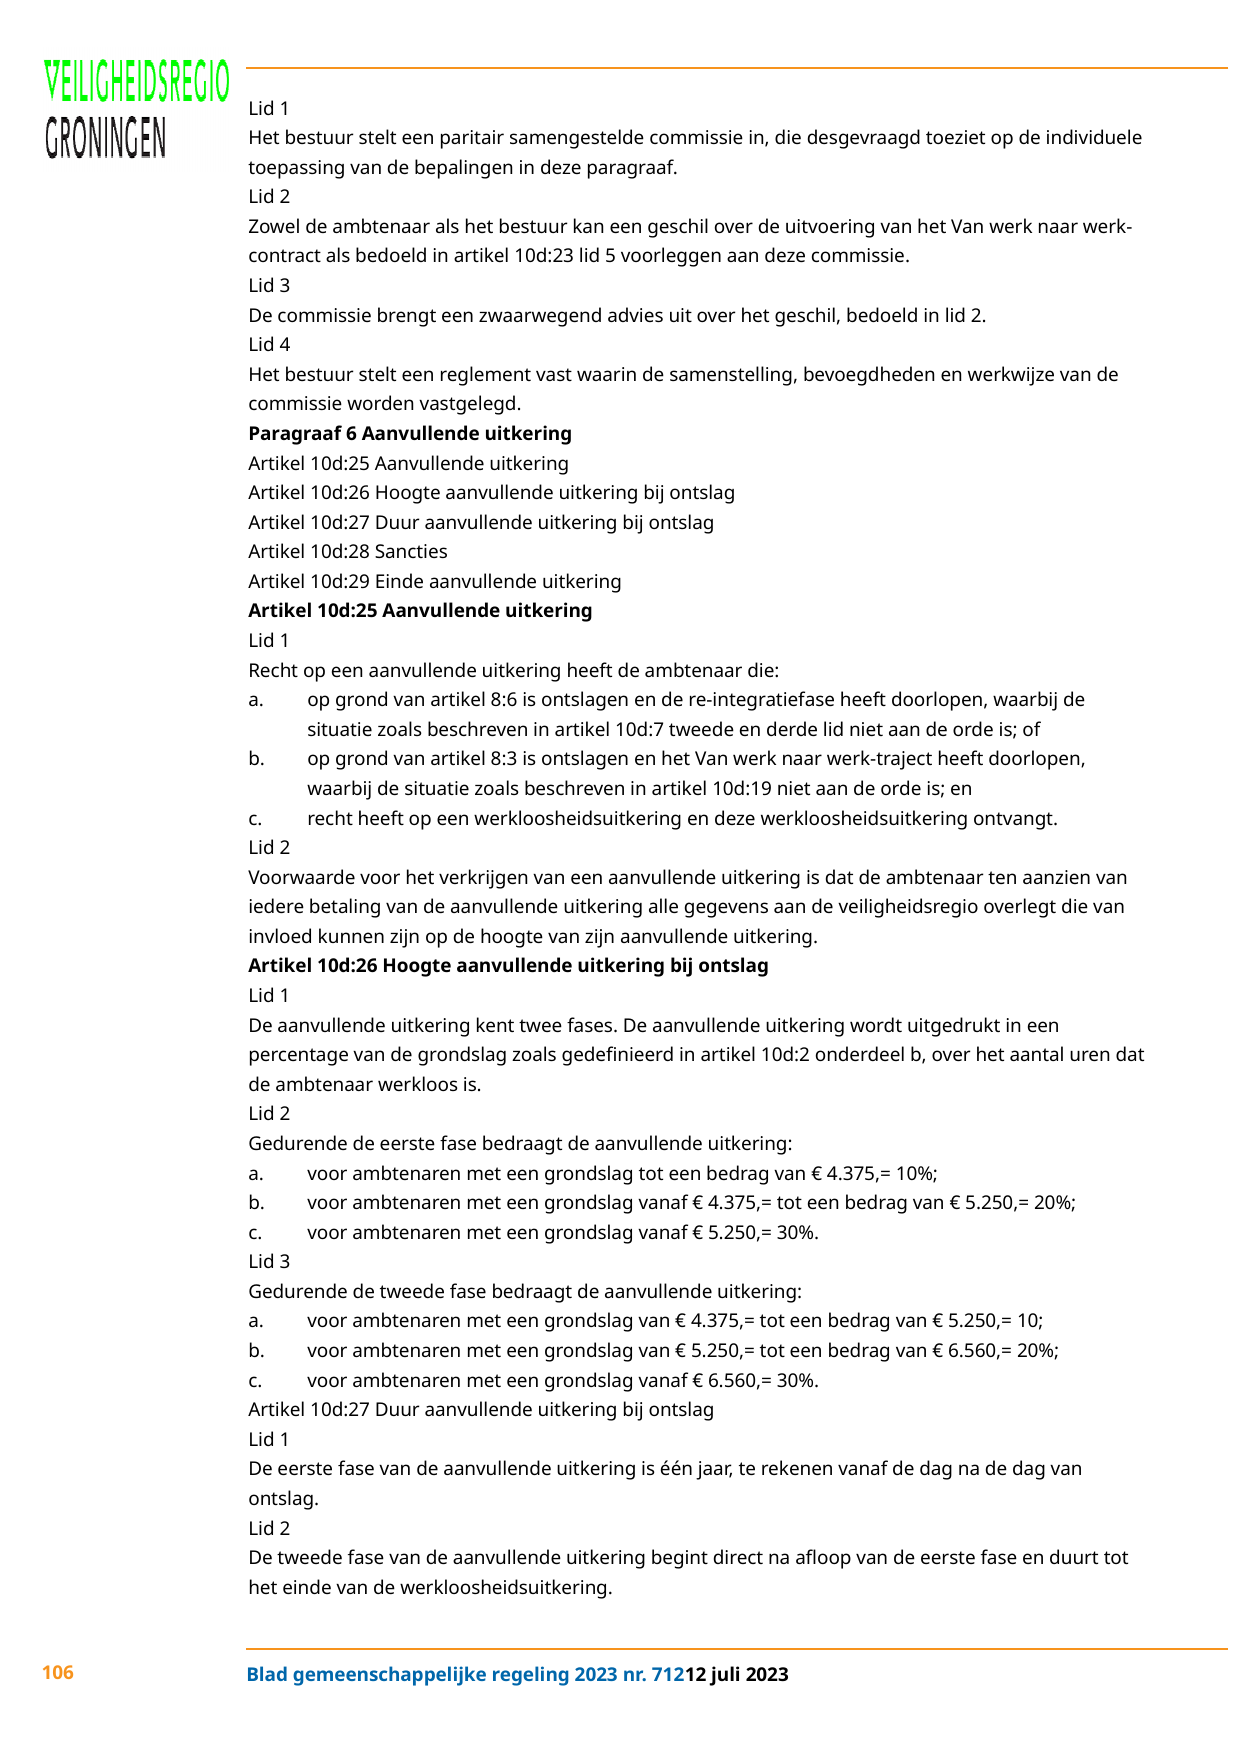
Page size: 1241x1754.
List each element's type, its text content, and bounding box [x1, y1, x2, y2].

text Lid 4 [248, 331, 1152, 357]
list voor ambtenaren met een grondslag van € 5.250,= tot een bedrag van € 6.560,= 20%; [248, 1337, 1152, 1363]
text Artikel 10d:25 Aanvullende uitkering [248, 450, 1152, 476]
list voor ambtenaren met een grondslag vanaf € 4.375,= tot een bedrag van € 5.250,= 20%; [248, 1189, 1152, 1215]
text Artikel 10d:25 Aanvullende uitkering [248, 598, 1152, 623]
text Artikel 10d:29 Einde aanvullende uitkering [248, 568, 1152, 594]
text Lid 2 [248, 1515, 1152, 1541]
text Gedurende de tweede fase bedraagt de aanvullende uitkering: [248, 1278, 1152, 1304]
text Artikel 10d:27 Duur aanvullende uitkering bij ontslag [248, 509, 1152, 535]
list voor ambtenaren met een grondslag tot een bedrag van € 4.375,= 10%; [248, 1160, 1152, 1186]
text Artikel 10d:26 Hoogte aanvullende uitkering bij ontslag [248, 953, 1152, 978]
text Lid 3 [248, 1248, 1152, 1274]
text Lid 2 [248, 1101, 1152, 1126]
text Artikel 10d:26 Hoogte aanvullende uitkering bij ontslag [248, 479, 1152, 505]
text Lid 1 [248, 1426, 1152, 1452]
list op grond van artikel 8:3 is ontslagen en het Van werk naar werk-traject heeft doorlopen, waarbij de situatie zoals beschreven in artikel 10d:19 niet aan de orde is; en [248, 746, 1152, 801]
list voor ambtenaren met een grondslag vanaf € 6.560,= 30%. [248, 1367, 1152, 1393]
text De aanvullende uitkering kent twee fases. De aanvullende uitkering wordt uitgedrukt in een percentage van de grondslag zoals gedefinieerd in artikel 10d:2 onderdeel b, over het aantal uren dat de ambtenaar werkloos is. [248, 1012, 1152, 1097]
text Paragraaf 6 Aanvullende uitkering [248, 420, 1152, 446]
text Lid 1 [248, 982, 1152, 1008]
list voor ambtenaren met een grondslag van € 4.375,= tot een bedrag van € 5.250,= 10; [248, 1308, 1152, 1333]
text De tweede fase van de aanvullende uitkering begint direct na afloop van de eerste fase en duurt tot het einde van de werkloosheidsuitkering. [248, 1544, 1152, 1600]
text Lid 1 [248, 95, 1152, 121]
text Recht op een aanvullende uitkering heeft de ambtenaar die: [248, 657, 1152, 683]
list op grond van artikel 8:6 is ontslagen en de re-integratiefase heeft doorlopen, waarbij de situatie zoals beschreven in artikel 10d:7 tweede en derde lid niet aan de orde is; of [248, 686, 1152, 742]
text Artikel 10d:27 Duur aanvullende uitkering bij ontslag [248, 1396, 1152, 1422]
text De commissie brengt een zwaarwegend advies uit over het geschil, bedoeld in lid 2. [248, 302, 1152, 328]
text Artikel 10d:28 Sancties [248, 538, 1152, 564]
list recht heeft op een werkloosheidsuitkering en deze werkloosheidsuitkering ontvangt. [248, 805, 1152, 831]
text Het bestuur stelt een reglement vast waarin de samenstelling, bevoegdheden en werkwijze van de commissie worden vastgelegd. [248, 361, 1152, 416]
text Zowel de ambtenaar als het bestuur kan een geschil over de uitvoering van het Van werk naar werk-contract als bedoeld in artikel 10d:23 lid 5 voorleggen aan deze commissie. [248, 213, 1152, 268]
text Lid 2 [248, 834, 1152, 860]
text Lid 2 [248, 183, 1152, 209]
text Gedurende de eerste fase bedraagt de aanvullende uitkering: [248, 1130, 1152, 1156]
list voor ambtenaren met een grondslag vanaf € 5.250,= 30%. [248, 1219, 1152, 1245]
text Voorwaarde voor het verkrijgen van een aanvullende uitkering is dat de ambtenaar ten aanzien van iedere betaling van de aanvullende uitkering alle gegevens aan de veiligheidsregio overlegt die van invloed kunnen zijn op de hoogte van zijn aanvullende uitkering. [248, 864, 1152, 949]
text Lid 3 [248, 272, 1152, 298]
text De eerste fase van de aanvullende uitkering is één jaar, te rekenen vanaf de dag na de dag van ontslag. [248, 1456, 1152, 1511]
picture [41, 47, 231, 172]
text Het bestuur stelt een paritair samengestelde commissie in, die desgevraagd toeziet op de individuele toepassing van de bepalingen in deze paragraaf. [248, 124, 1152, 180]
text Lid 1 [248, 627, 1152, 653]
